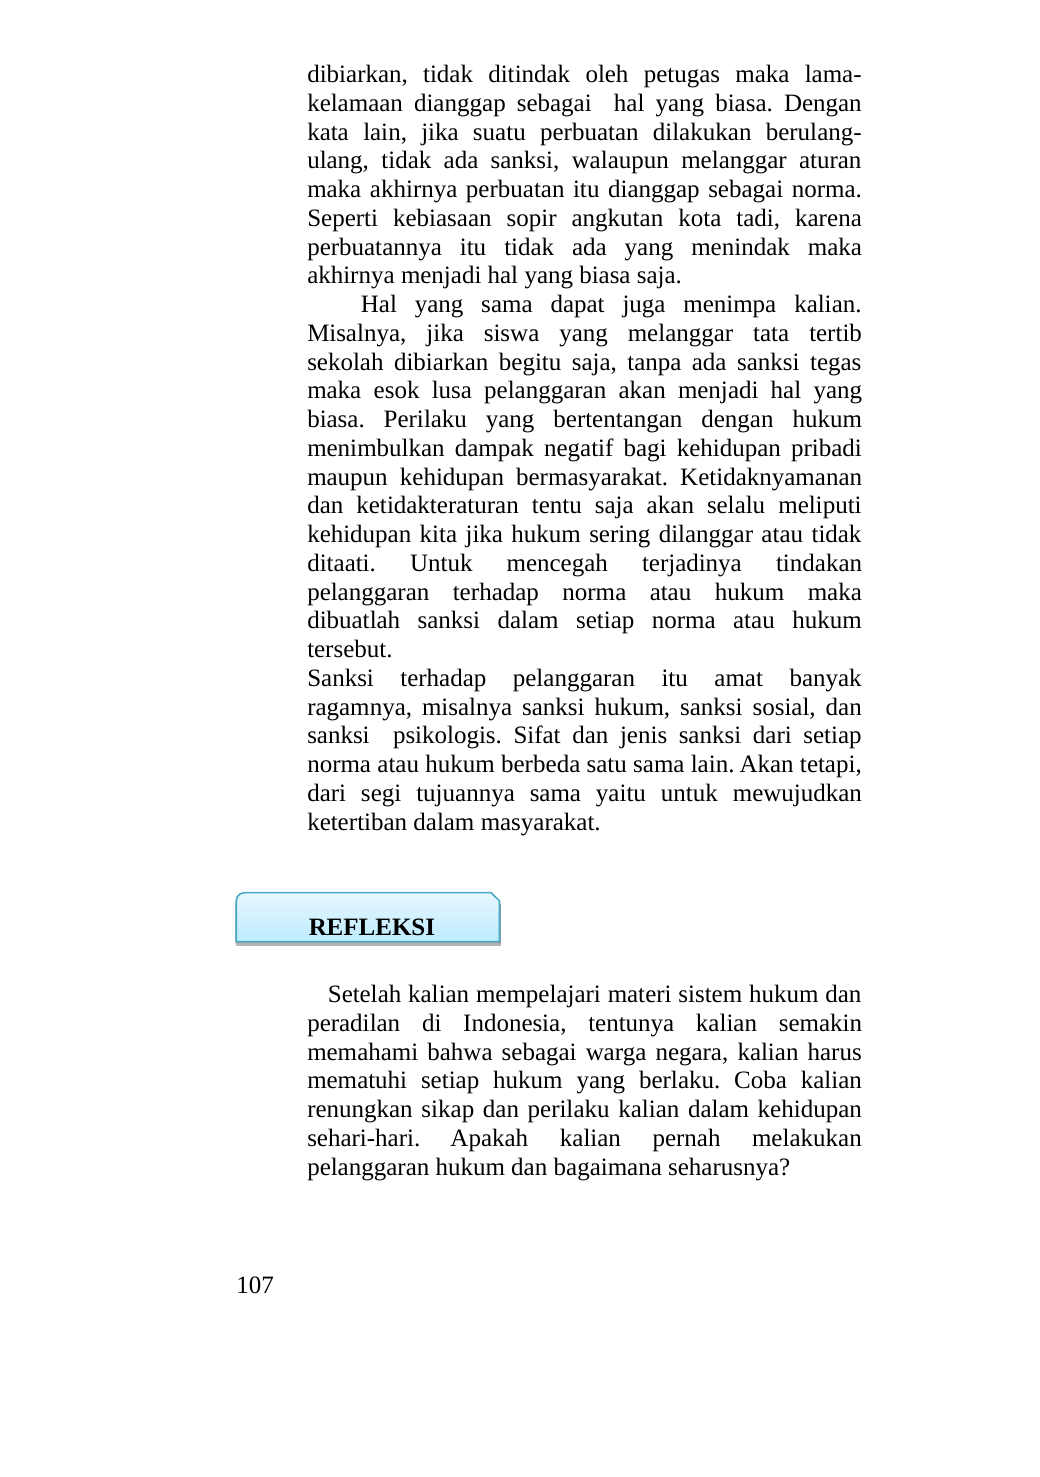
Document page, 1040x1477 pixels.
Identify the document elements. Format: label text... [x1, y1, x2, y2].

text dibiarkan, tidak ditindak oleh petugas maka lama-kelamaan dianggap sebagai hal yang biasa. Dengan kata lain, jika suatu perbuatan dilakukan berulang-ulang, tidak ada sanksi, walaupun melanggar aturan maka akhirnya perbuatan itu dianggap sebagai norma. Seperti kebiasaan sopir angkutan kota tadi, karena perbuatannya itu tidak ada yang menindak maka akhirnya menjadi hal yang biasa saja. [307, 59, 862, 289]
text REFLEKSI [255, 912, 494, 941]
text Hal yang sama dapat juga menimpa kalian. Misalnya, jika siswa yang melanggar tata tertib sekolah dibiarkan begitu saja, tanpa ada sanksi tegas maka esok lusa pelanggaran akan menjadi hal yang biasa. Perilaku yang bertentangan dengan hukum menimbulkan dampak negatif bagi kehidupan pribadi maupun kehidupan bermasyarakat. Ketidaknyamanan dan ketidakteraturan tentu saja akan selalu meliputi kehidupan kita jika hukum sering dilanggar atau tidak ditaati. Untuk mencegah terjadinya tindakan pelanggaran terhadap norma atau hukum maka dibuatlah sanksi dalam setiap norma atau hukum tersebut. [307, 289, 862, 663]
text Setelah kalian mempelajari materi sistem hukum dan peradilan di Indonesia, tentunya kalian semakin memahami bahwa sebagai warga negara, kalian harus mematuhi setiap hukum yang berlaku. Coba kalian renungkan sikap dan perilaku kalian dalam kehidupan sehari-hari. Apakah kalian pernah melakukan pelanggaran hukum dan bagaimana seharusnya? [307, 979, 862, 1180]
text Sanksi terhadap pelanggaran itu amat banyak ragamnya, misalnya sanksi hukum, sanksi sosial, dan sanksi psikologis. Sifat dan jenis sanksi dari setiap norma atau hukum berbeda satu sama lain. Akan tetapi, dari segi tujuannya sama yaitu untuk mewujudkan ketertiban dalam masyarakat. [307, 663, 862, 835]
